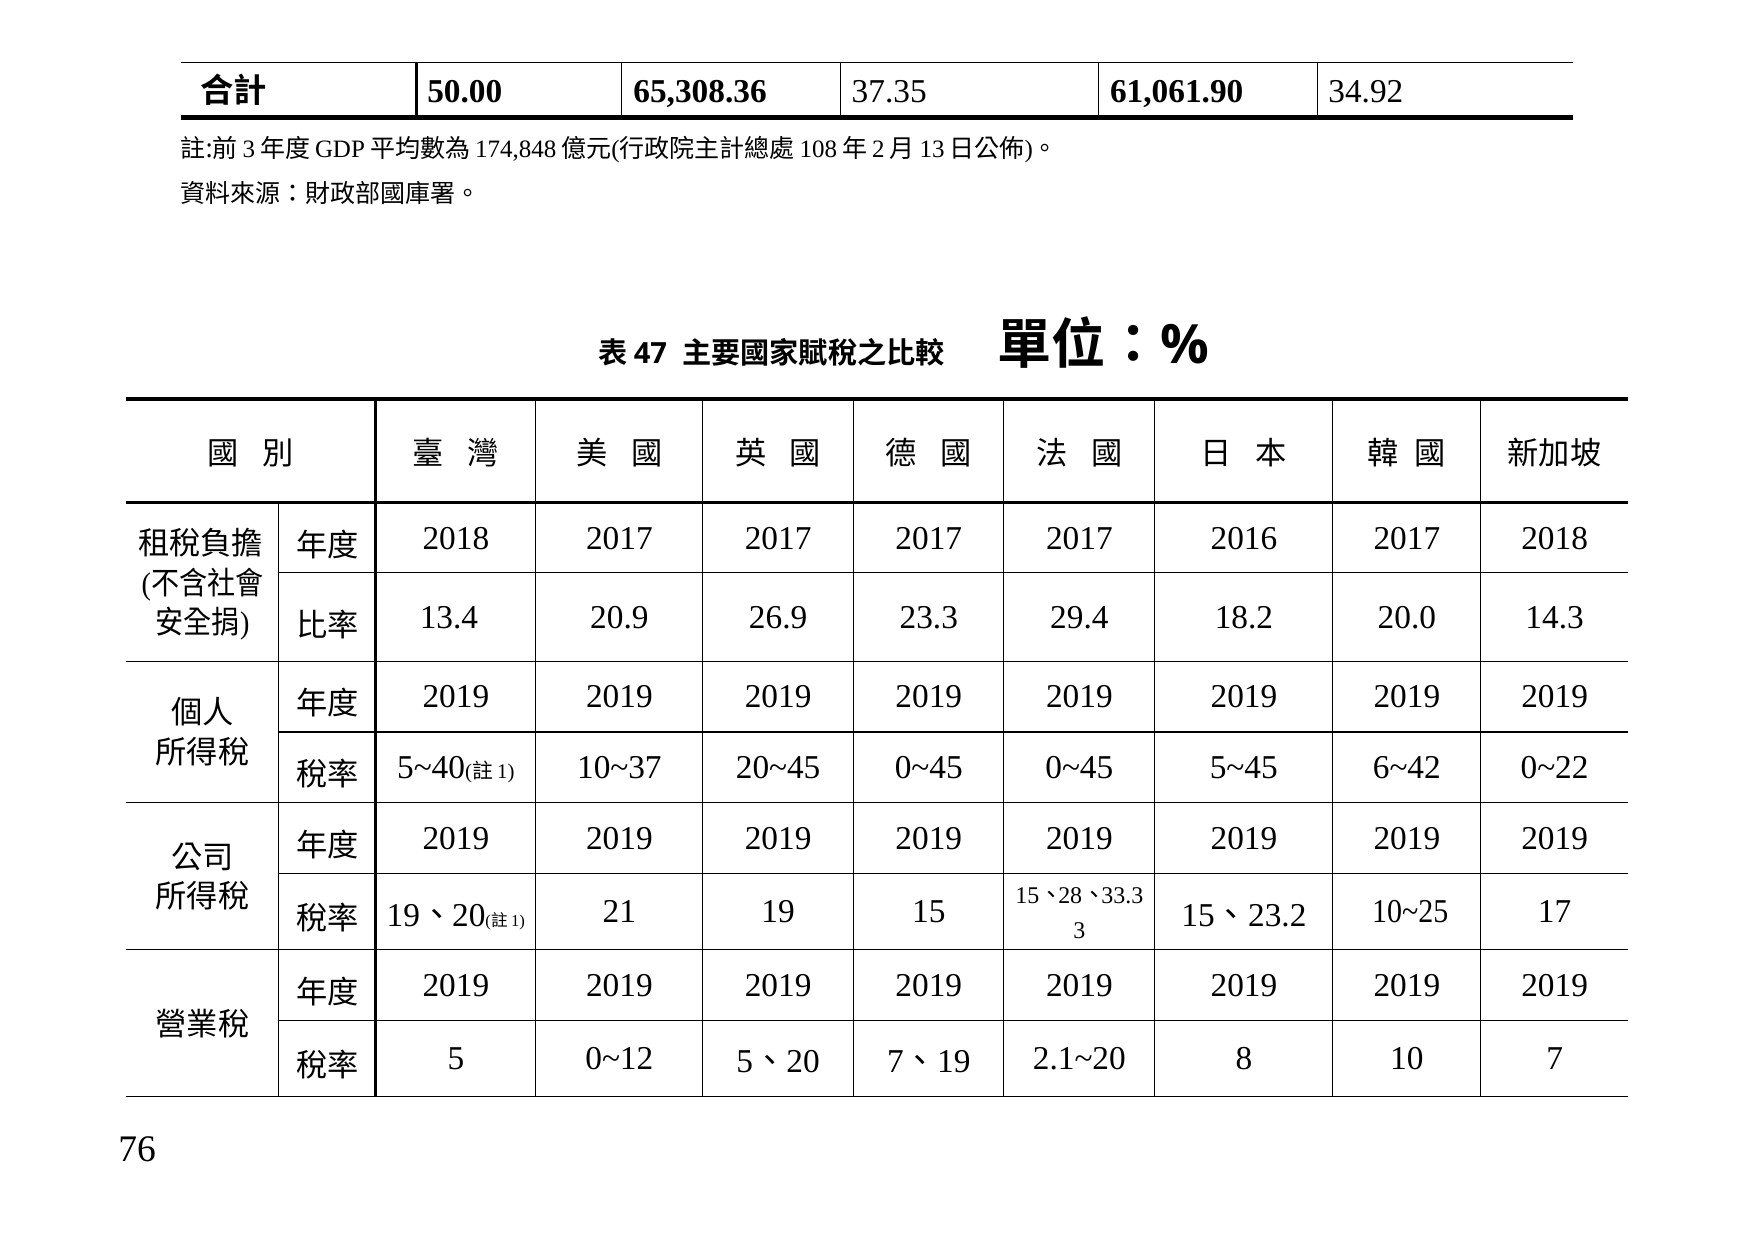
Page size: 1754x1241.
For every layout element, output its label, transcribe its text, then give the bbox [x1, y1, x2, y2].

table_cell 5、20 [703, 1021, 853, 1096]
table_header 日 本 [1155, 401, 1332, 501]
subtitle 表47 主要國家賦稅之比較 單位：% [118, 284, 1636, 396]
table_cell 0~45 [1004, 733, 1154, 802]
table_cell 34.92 [1318, 63, 1573, 115]
table_cell 0~45 [854, 733, 1003, 802]
table_cell 17 [1481, 874, 1628, 949]
table_cell 2019 [1481, 950, 1628, 1020]
table_cell 2017 [854, 504, 1003, 572]
table_cell 個人 所得稅 [126, 662, 278, 802]
table_cell 2019 [703, 950, 853, 1020]
table_cell 18.2 [1155, 573, 1332, 661]
table_cell 2019 [854, 950, 1003, 1020]
table_cell 65,308.36 [622, 63, 840, 115]
table_cell 15 [854, 874, 1003, 949]
table_cell 2018 [377, 504, 535, 572]
table_cell 稅率 [279, 733, 374, 802]
table_cell 年度 [279, 803, 374, 873]
table_cell 5~40(註1) [377, 733, 535, 802]
table_header 德 國 [854, 401, 1003, 501]
table_cell 2019 [1004, 662, 1154, 731]
table_cell 14.3 [1481, 573, 1628, 661]
table_cell 5~45 [1155, 733, 1332, 802]
table_header 新加坡 [1481, 401, 1628, 501]
table_cell 20.0 [1333, 573, 1480, 661]
table_cell 10~37 [536, 733, 702, 802]
table_cell 2019 [703, 662, 853, 731]
table_cell 10~25 [1333, 874, 1480, 949]
table_cell 26.9 [703, 573, 853, 661]
table_cell 2019 [1333, 950, 1480, 1020]
table_cell 29.4 [1004, 573, 1154, 661]
table_header 英 國 [703, 401, 853, 501]
table_cell 2019 [1155, 803, 1332, 873]
table_cell 6~42 [1333, 733, 1480, 802]
table_cell 2017 [1004, 504, 1154, 572]
table_cell 公司 所得稅 [126, 803, 278, 949]
table_cell 20~45 [703, 733, 853, 802]
table_cell 2019 [536, 950, 702, 1020]
table_cell 2019 [377, 803, 535, 873]
table_cell 租稅負擔(不含社會安全捐) [126, 504, 278, 661]
table_cell 2019 [1481, 803, 1628, 873]
table_cell 2019 [854, 662, 1003, 731]
table_header 臺 灣 [377, 401, 535, 501]
table_cell 7 [1481, 1021, 1628, 1096]
table_cell 21 [536, 874, 702, 949]
table_cell 稅率 [279, 1021, 374, 1096]
table_cell 2019 [1004, 803, 1154, 873]
table_cell 23.3 [854, 573, 1003, 661]
table_cell 7、19 [854, 1021, 1003, 1096]
table_cell 2019 [703, 803, 853, 873]
table_cell 稅率 [279, 874, 374, 949]
table_header 國 別 [126, 401, 374, 501]
table_cell 2019 [536, 803, 702, 873]
table_cell 2019 [854, 803, 1003, 873]
table_cell 2016 [1155, 504, 1332, 572]
table_cell 合計 [181, 63, 415, 115]
table_cell 2019 [377, 950, 535, 1020]
table_cell 37.35 [841, 63, 1098, 115]
table_cell 2019 [536, 662, 702, 731]
table_cell 2019 [1481, 662, 1628, 731]
table_cell 19、20(註1) [377, 874, 535, 949]
table_cell 61,061.90 [1099, 63, 1317, 115]
table_cell 2019 [1333, 803, 1480, 873]
table_cell 營業稅 [126, 950, 278, 1096]
table_cell 2.1~20 [1004, 1021, 1154, 1096]
table_cell 2017 [703, 504, 853, 572]
table_cell 2019 [1155, 950, 1332, 1020]
table_cell 年度 [279, 950, 374, 1020]
table_cell 0~22 [1481, 733, 1628, 802]
table_cell 0~12 [536, 1021, 702, 1096]
table_cell 2017 [536, 504, 702, 572]
table_cell 13.4 [377, 573, 535, 661]
table_header 韓 國 [1333, 401, 1480, 501]
table_cell 2019 [1333, 662, 1480, 731]
table_cell 15、28、33.33 [1004, 874, 1154, 949]
text 資料來源：財政部國庫署。 [181, 176, 1595, 209]
table_header 美 國 [536, 401, 702, 501]
table_header 法 國 [1004, 401, 1154, 501]
table_cell 年度 [279, 662, 374, 731]
table_cell 年度 [279, 504, 374, 572]
table_cell 8 [1155, 1021, 1332, 1096]
table_cell 19 [703, 874, 853, 949]
table_cell 比率 [279, 573, 374, 661]
table_cell 15、23.2 [1155, 874, 1332, 949]
table_cell 2018 [1481, 504, 1628, 572]
text 註:前3年度GDP平均數為174,848億元(行政院主計總處108年2月13日公佈)。 [181, 131, 1595, 164]
table_cell 2019 [377, 662, 535, 731]
table_cell 2019 [1004, 950, 1154, 1020]
table_cell 10 [1333, 1021, 1480, 1096]
table_cell 2019 [1155, 662, 1332, 731]
table_cell 5 [377, 1021, 535, 1096]
table_cell 50.00 [418, 63, 621, 115]
table_cell 20.9 [536, 573, 702, 661]
table_cell 2017 [1333, 504, 1480, 572]
